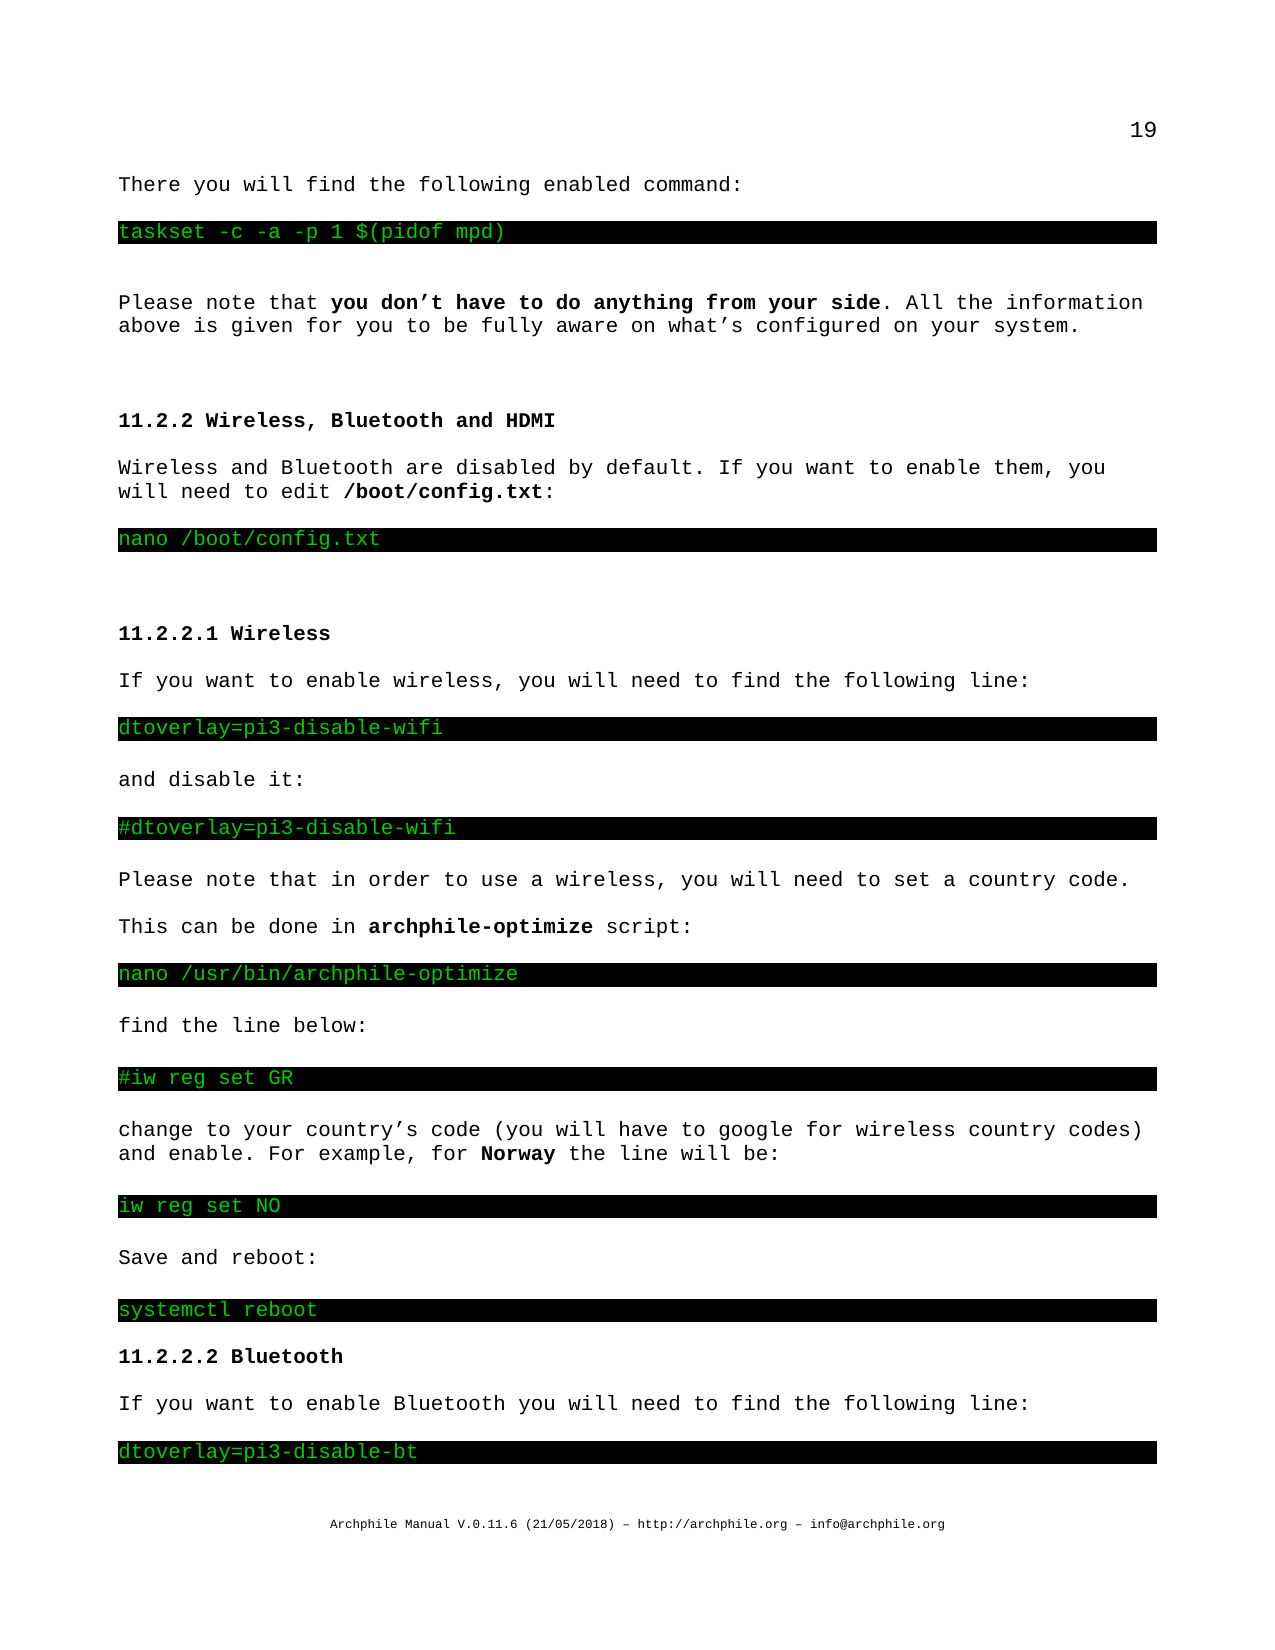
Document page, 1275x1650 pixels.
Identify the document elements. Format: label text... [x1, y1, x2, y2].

text If you want to enable Bluetooth you will need to find the following line: [118, 1393, 1157, 1417]
text #iw reg set GR [118, 1067, 1157, 1091]
text 11.2.2.1 Wireless [118, 623, 1157, 646]
text and disable it: [118, 769, 1157, 793]
text There you will find the following enabled command: [118, 173, 1157, 197]
text If you want to enable wireless, you will need to find the following line: [118, 670, 1157, 694]
text iw reg set NO [118, 1195, 1157, 1218]
text find the line below: [118, 1015, 1157, 1039]
text dtoverlay=pi3-disable-bt [118, 1441, 1157, 1464]
text taskset -c -a -p 1 $(pidof mpd) [118, 221, 1157, 244]
text Save and reboot: [118, 1247, 1157, 1270]
text #dtoverlay=pi3-disable-wifi [118, 817, 1157, 840]
text Please note that you don’t have to do anything from your side. All the information above is given for you to be fully aware on what’s configured on your system. [118, 292, 1157, 339]
text 11.2.2.2 Bluetooth [118, 1346, 1157, 1370]
text 11.2.2 Wireless, Bluetooth and HDMI [118, 410, 1157, 434]
text Wireless and Bluetooth are disabled by default. If you want to enable them, you will need to edit /boot/config.txt: [118, 457, 1157, 504]
text nano /boot/config.txt [118, 528, 1157, 552]
text nano /usr/bin/archphile-optimize [118, 963, 1157, 987]
text systemctl reboot [118, 1299, 1157, 1322]
text dtoverlay=pi3-disable-wifi [118, 717, 1157, 741]
text Please note that in order to use a wireless, you will need to set a country code. [118, 869, 1157, 892]
text This can be done in archphile-optimize script: [118, 916, 1157, 939]
text change to your country’s code (you will have to google for wireless country codes) and enable. For example, for Norway the line will be: [118, 1119, 1157, 1166]
